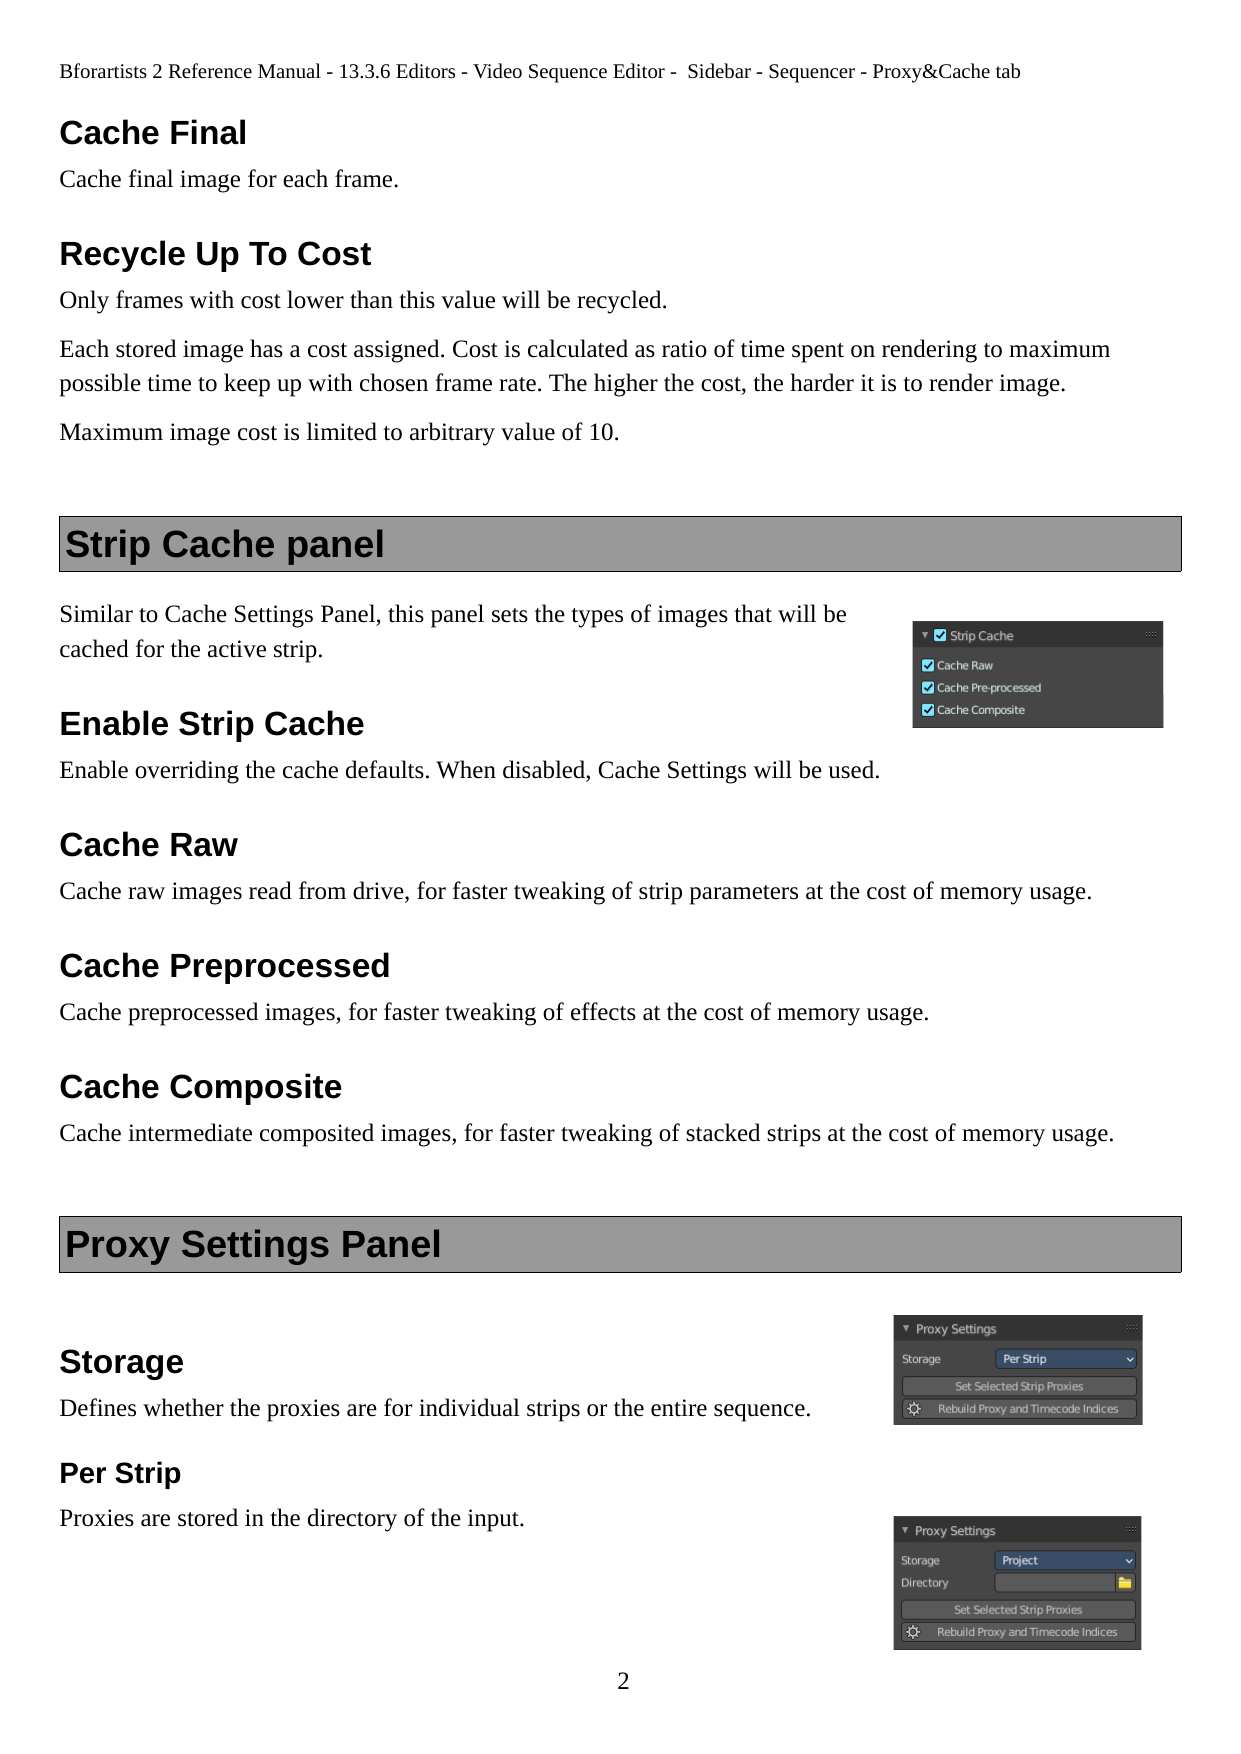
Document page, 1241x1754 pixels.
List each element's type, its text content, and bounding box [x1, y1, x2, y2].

picture [893, 1315, 1143, 1425]
text Enable overriding the cache defaults. When disabled, Cache Settings will be used. [59, 755, 1181, 784]
picture [893, 1516, 1142, 1650]
subtitle Cache Final [59, 113, 1181, 151]
text Proxies are stored in the directory of the input. [59, 1503, 1181, 1531]
subtitle Recycle Up To Cost [59, 234, 1181, 272]
subtitle Enable Strip Cache [59, 704, 1181, 743]
text Cache final image for each frame. [59, 164, 1181, 192]
picture [912, 621, 1164, 728]
text Defines whether the proxies are for individual strips or the entire sequence. [59, 1393, 893, 1421]
subtitle [1143, 1342, 1181, 1380]
text Each stored image has a cost assigned. Cost is calculated as ratio of time spent on rendering to maximum possible time to keep up with chosen frame rate. The higher the cost, the harder it is to render image. [59, 334, 1181, 397]
subtitle Per Strip [59, 1456, 1181, 1490]
text Cache raw images read from drive, for faster tweaking of strip parameters at the cost of memory usage. [59, 876, 1181, 905]
text Cache preprocessed images, for faster tweaking of effects at the cost of memory usage. [59, 997, 1181, 1026]
text Similar to Cache Settings Panel, this panel sets the types of images that will be cached for the active strip. [59, 599, 1181, 663]
text Cache intermediate composited images, for faster tweaking of stacked strips at the cost of memory usage. [59, 1118, 1181, 1147]
subtitle Cache Composite [59, 1067, 1181, 1106]
subtitle Cache Preprocessed [59, 946, 1181, 985]
table_header Proxy Settings Panel [60, 1217, 1181, 1272]
subtitle Cache Raw [59, 825, 1181, 864]
text Maximum image cost is limited to arbitrary value of 10. [59, 417, 1181, 446]
text Only frames with cost lower than this value will be recycled. [59, 285, 1181, 313]
table_header Strip Cache panel [60, 517, 1181, 571]
subtitle Storage [59, 1342, 893, 1380]
